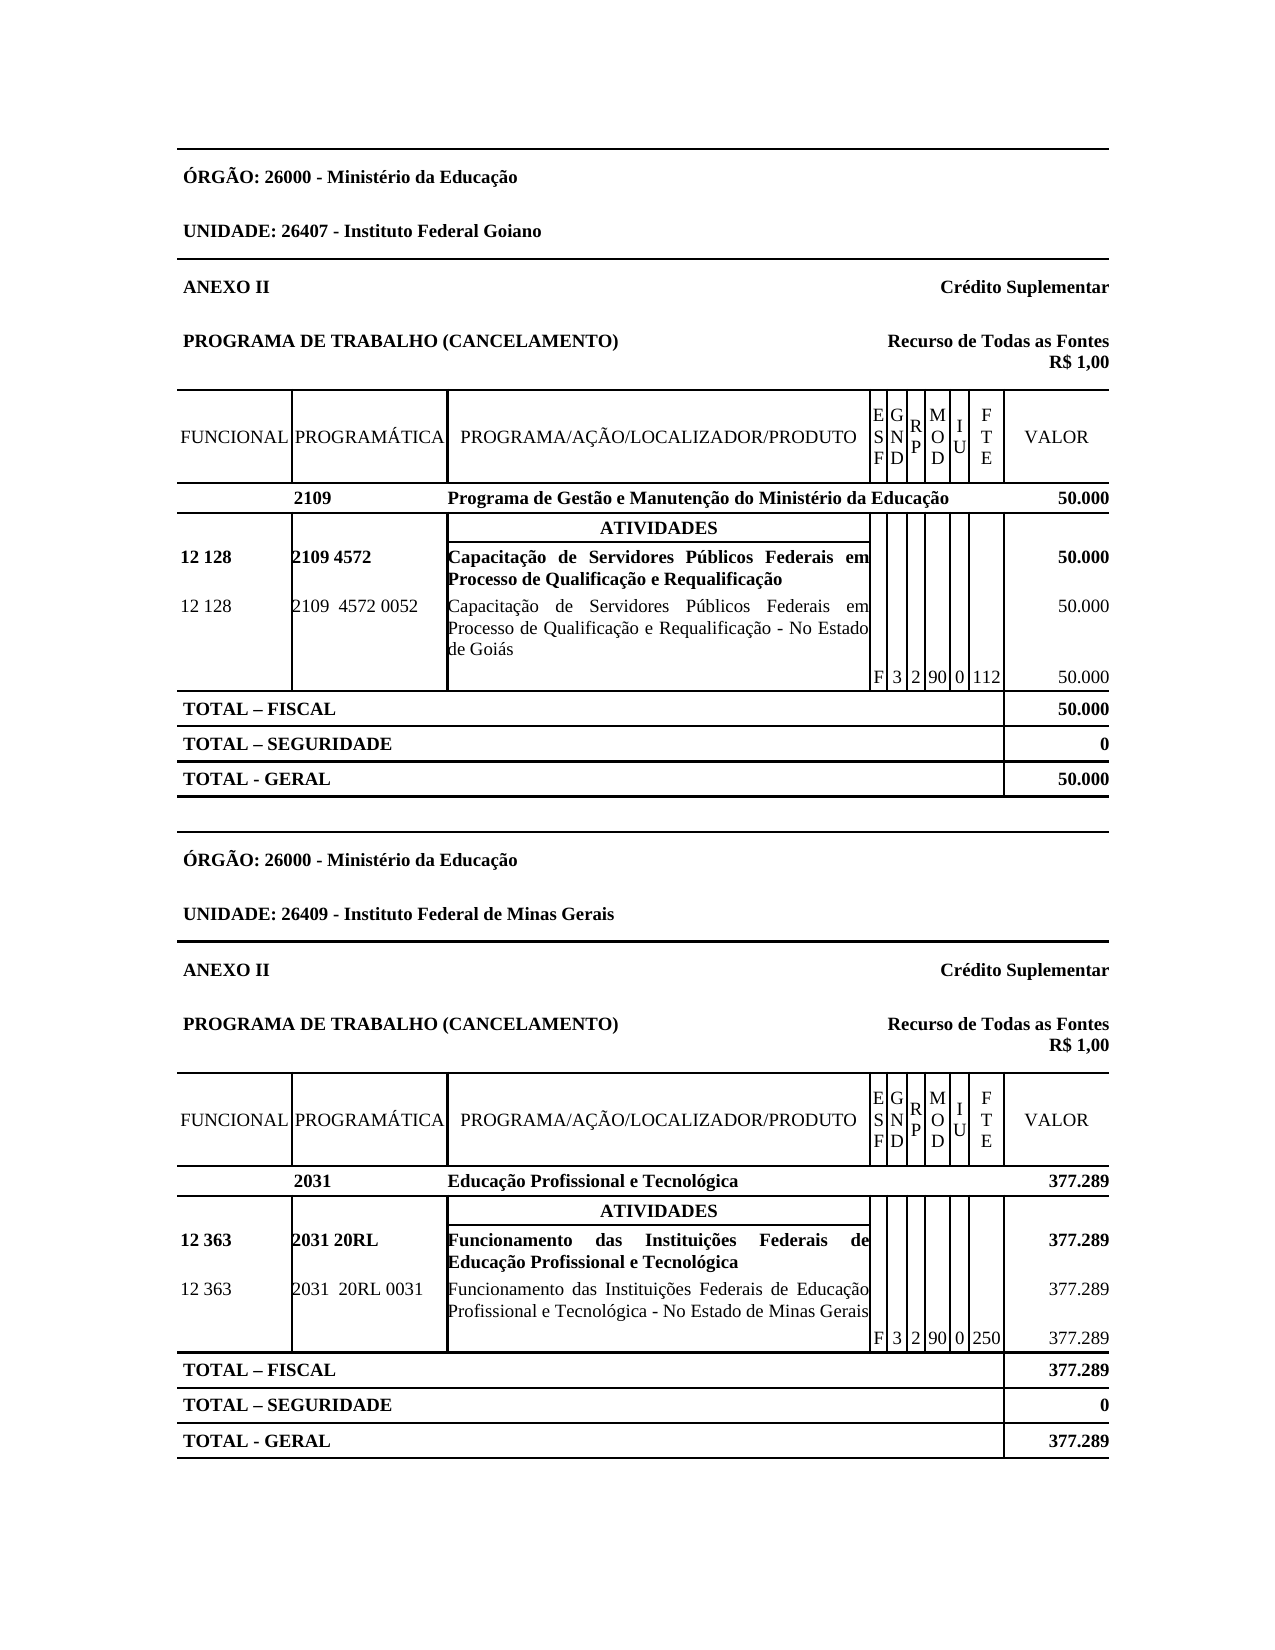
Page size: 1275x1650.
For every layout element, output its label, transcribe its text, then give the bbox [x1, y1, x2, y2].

table_cell G N D [888, 1074, 906, 1165]
table_cell Educação Profissional e Tecnológica [448, 1167, 1003, 1194]
table_cell 2 [908, 1324, 924, 1351]
table_cell I U [951, 391, 968, 482]
table_cell Capacitação de Servidores Públicos Federais em Processo de Qualificação e Requalificação [449, 543, 869, 592]
table_cell Crédito Suplementar [870, 260, 1109, 313]
table_cell [908, 514, 924, 541]
table_cell [926, 1197, 949, 1224]
table_cell [908, 1224, 924, 1275]
table_cell [888, 1197, 906, 1224]
table_cell TOTAL – SEGURIDADE [177, 727, 1003, 760]
table_cell VALOR [1005, 391, 1109, 482]
table_cell [926, 1275, 949, 1324]
table_cell 50.000 [1005, 541, 1109, 592]
table_cell 2109 [177, 484, 447, 512]
table_cell [293, 1324, 446, 1351]
table_cell [888, 541, 906, 592]
table_cell PROGRAMA DE TRABALHO (CANCELAMENTO) [177, 313, 870, 389]
table_cell ANEXO II [177, 260, 870, 313]
table_cell [1005, 514, 1109, 541]
table_cell 3 [888, 1324, 906, 1351]
table_cell [951, 1197, 968, 1224]
table_cell 12 363 [177, 1275, 291, 1324]
table_cell 90 [926, 1324, 949, 1351]
table_cell PROGRAMÁTICA [293, 1074, 446, 1165]
table_cell M O D [926, 391, 949, 482]
table_cell [888, 514, 906, 541]
table_cell 2109 4572 [293, 541, 446, 592]
table_cell [951, 541, 968, 592]
table_cell 12 128 [177, 541, 291, 592]
table_cell 50.000 [1005, 763, 1109, 795]
table_cell TOTAL – SEGURIDADE [177, 1389, 1003, 1422]
table_cell [926, 541, 949, 592]
table_cell ANEXO II [177, 943, 870, 996]
table_cell [970, 1197, 1003, 1224]
table_cell F [871, 1324, 886, 1351]
table_cell PROGRAMA DE TRABALHO (CANCELAMENTO) [177, 996, 870, 1072]
table_cell [970, 541, 1003, 592]
table_cell [293, 514, 446, 541]
table_cell [1004, 1459, 1109, 1492]
table_cell [888, 592, 906, 663]
table_cell Funcionamento das Instituições Federais de Educação Profissional e Tecnológica - No Estado de Minas Gerais [449, 1275, 869, 1324]
table_cell 12 363 [177, 1224, 291, 1275]
table_cell Crédito Suplementar [870, 943, 1109, 996]
table_cell [926, 514, 949, 541]
table_cell 377.289 [1005, 1224, 1109, 1275]
table_cell [871, 1197, 886, 1224]
table_cell 50.000 [1005, 692, 1109, 725]
table_cell 50.000 [1005, 663, 1109, 690]
table_cell Atividades [449, 514, 869, 541]
table_cell Capacitação de Servidores Públicos Federais em Processo de Qualificação e Requalificação - No Estado de Goiás [449, 592, 869, 663]
table_cell [1004, 798, 1109, 831]
table_cell Atividades [449, 1197, 869, 1224]
table_cell 2109 4572 0052 [293, 592, 446, 663]
table_cell I U [951, 1074, 968, 1165]
table_cell 12 128 [177, 592, 291, 663]
table_cell [888, 1275, 906, 1324]
table_cell 2031 20RL 0031 [293, 1275, 446, 1324]
table_cell 377.289 [1005, 1275, 1109, 1324]
table_cell PROGRAMÁTICA [293, 391, 446, 482]
table_cell R P [908, 1074, 924, 1165]
table_cell TOTAL - GERAL [177, 763, 1003, 795]
table_cell [970, 1275, 1003, 1324]
table_cell [177, 1324, 291, 1351]
table_cell 0 [1005, 727, 1109, 760]
table_cell [908, 541, 924, 592]
table_cell 377.289 [1004, 1167, 1109, 1194]
table_cell FUNCIONAL [177, 391, 291, 482]
table_cell E S F [871, 1074, 886, 1165]
table_cell [908, 1197, 924, 1224]
table_cell [970, 514, 1003, 541]
table_cell 50.000 [1004, 484, 1109, 512]
table_cell F T E [970, 1074, 1003, 1165]
table_cell M O D [926, 1074, 949, 1165]
table_cell PROGRAMA/AÇÃO/LOCALIZADOR/PRODUTO [449, 1074, 869, 1165]
table_cell [449, 663, 869, 690]
table_cell 0 [951, 1324, 968, 1351]
table_cell 0 [951, 663, 968, 690]
table_cell [908, 1275, 924, 1324]
table_cell [177, 514, 291, 541]
table_cell [177, 663, 291, 690]
table_cell [1005, 1197, 1109, 1224]
table_cell UNIDADE: 26407 - Instituto Federal Goiano [177, 204, 870, 257]
table_cell [951, 592, 968, 663]
table_cell 2031 20RL [293, 1224, 446, 1275]
table_cell [871, 1275, 886, 1324]
table_cell [870, 204, 1109, 257]
table_cell 90 [926, 663, 949, 690]
table_cell [293, 1197, 446, 1224]
table_cell 3 [888, 663, 906, 690]
table_cell [908, 592, 924, 663]
table_cell E S F [871, 391, 886, 482]
table_cell [871, 1224, 886, 1275]
table_cell [926, 1224, 949, 1275]
table_cell ÓRGÃO: 26000 - Ministério da Educação [177, 150, 1109, 203]
table_cell [871, 592, 886, 663]
table_cell [970, 1224, 1003, 1275]
table_cell [926, 592, 949, 663]
table_cell 377.289 [1005, 1324, 1109, 1351]
table_cell 112 [970, 663, 1003, 690]
table_cell TOTAL – FISCAL [177, 692, 1003, 725]
table_cell ÓRGÃO: 26000 - Ministério da Educação [177, 833, 1109, 886]
table_cell 0 [1005, 1389, 1109, 1422]
table_cell [970, 592, 1003, 663]
table_cell 377.289 [1005, 1354, 1109, 1387]
table_cell TOTAL - GERAL [177, 1424, 1003, 1457]
table_cell 250 [970, 1324, 1003, 1351]
table_cell R P [908, 391, 924, 482]
table_cell Recurso de Todas as Fontes R$ 1,00 [870, 996, 1109, 1072]
table_cell 50.000 [1005, 592, 1109, 663]
table_cell [870, 886, 1109, 940]
table_cell F [871, 663, 886, 690]
table_cell Funcionamento das Instituições Federais de Educação Profissional e Tecnológica [449, 1226, 869, 1275]
table_cell 377.289 [1005, 1424, 1109, 1457]
table_cell [449, 1324, 869, 1351]
table_cell 2031 [177, 1167, 447, 1194]
table_cell [951, 1224, 968, 1275]
table_cell Recurso de Todas as Fontes R$ 1,00 [870, 313, 1109, 389]
table_cell [871, 541, 886, 592]
table_cell [888, 1224, 906, 1275]
table_cell [951, 514, 968, 541]
table_cell [951, 1275, 968, 1324]
table_cell PROGRAMA/AÇÃO/LOCALIZADOR/PRODUTO [449, 391, 869, 482]
table_cell VALOR [1005, 1074, 1109, 1165]
table_cell [177, 1459, 1003, 1492]
table_cell [293, 663, 446, 690]
table_cell F T E [970, 391, 1003, 482]
table_cell [871, 514, 886, 541]
table_cell [177, 1197, 291, 1224]
table_cell UNIDADE: 26409 - Instituto Federal de Minas Gerais [177, 886, 870, 940]
table_cell [177, 798, 1003, 831]
table_cell FUNCIONAL [177, 1074, 291, 1165]
table_cell G N D [888, 391, 906, 482]
table_cell Programa de Gestão e Manutenção do Ministério da Educação [448, 484, 1003, 512]
table_cell 2 [908, 663, 924, 690]
table_cell TOTAL – FISCAL [177, 1354, 1003, 1387]
